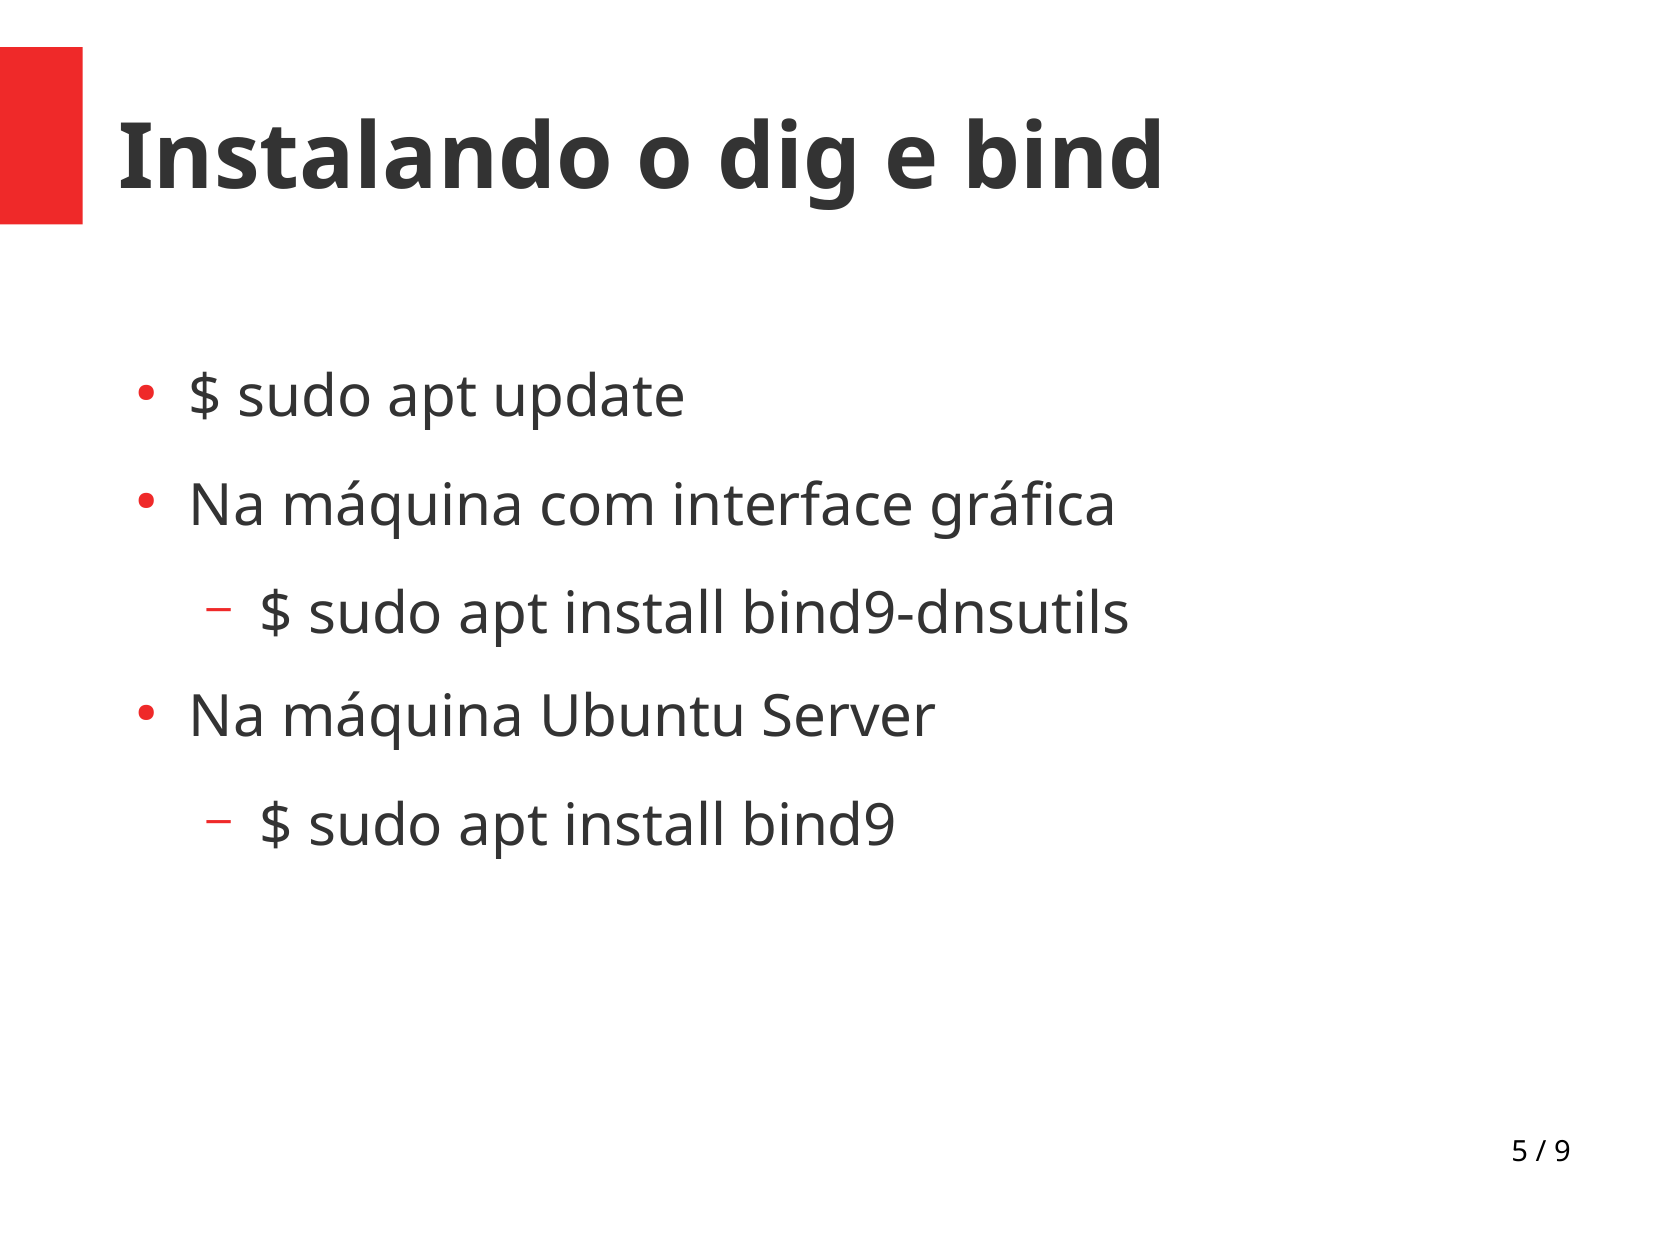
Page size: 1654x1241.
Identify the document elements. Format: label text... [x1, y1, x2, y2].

list $ sudo apt update Na máquina com interface gráfica $ sudo apt install bind9-dnsutils Na máquina Ubuntu Server $ sudo apt install bind9 [118, 354, 1536, 1074]
title Instalando o dig e bind [118, 49, 1571, 257]
